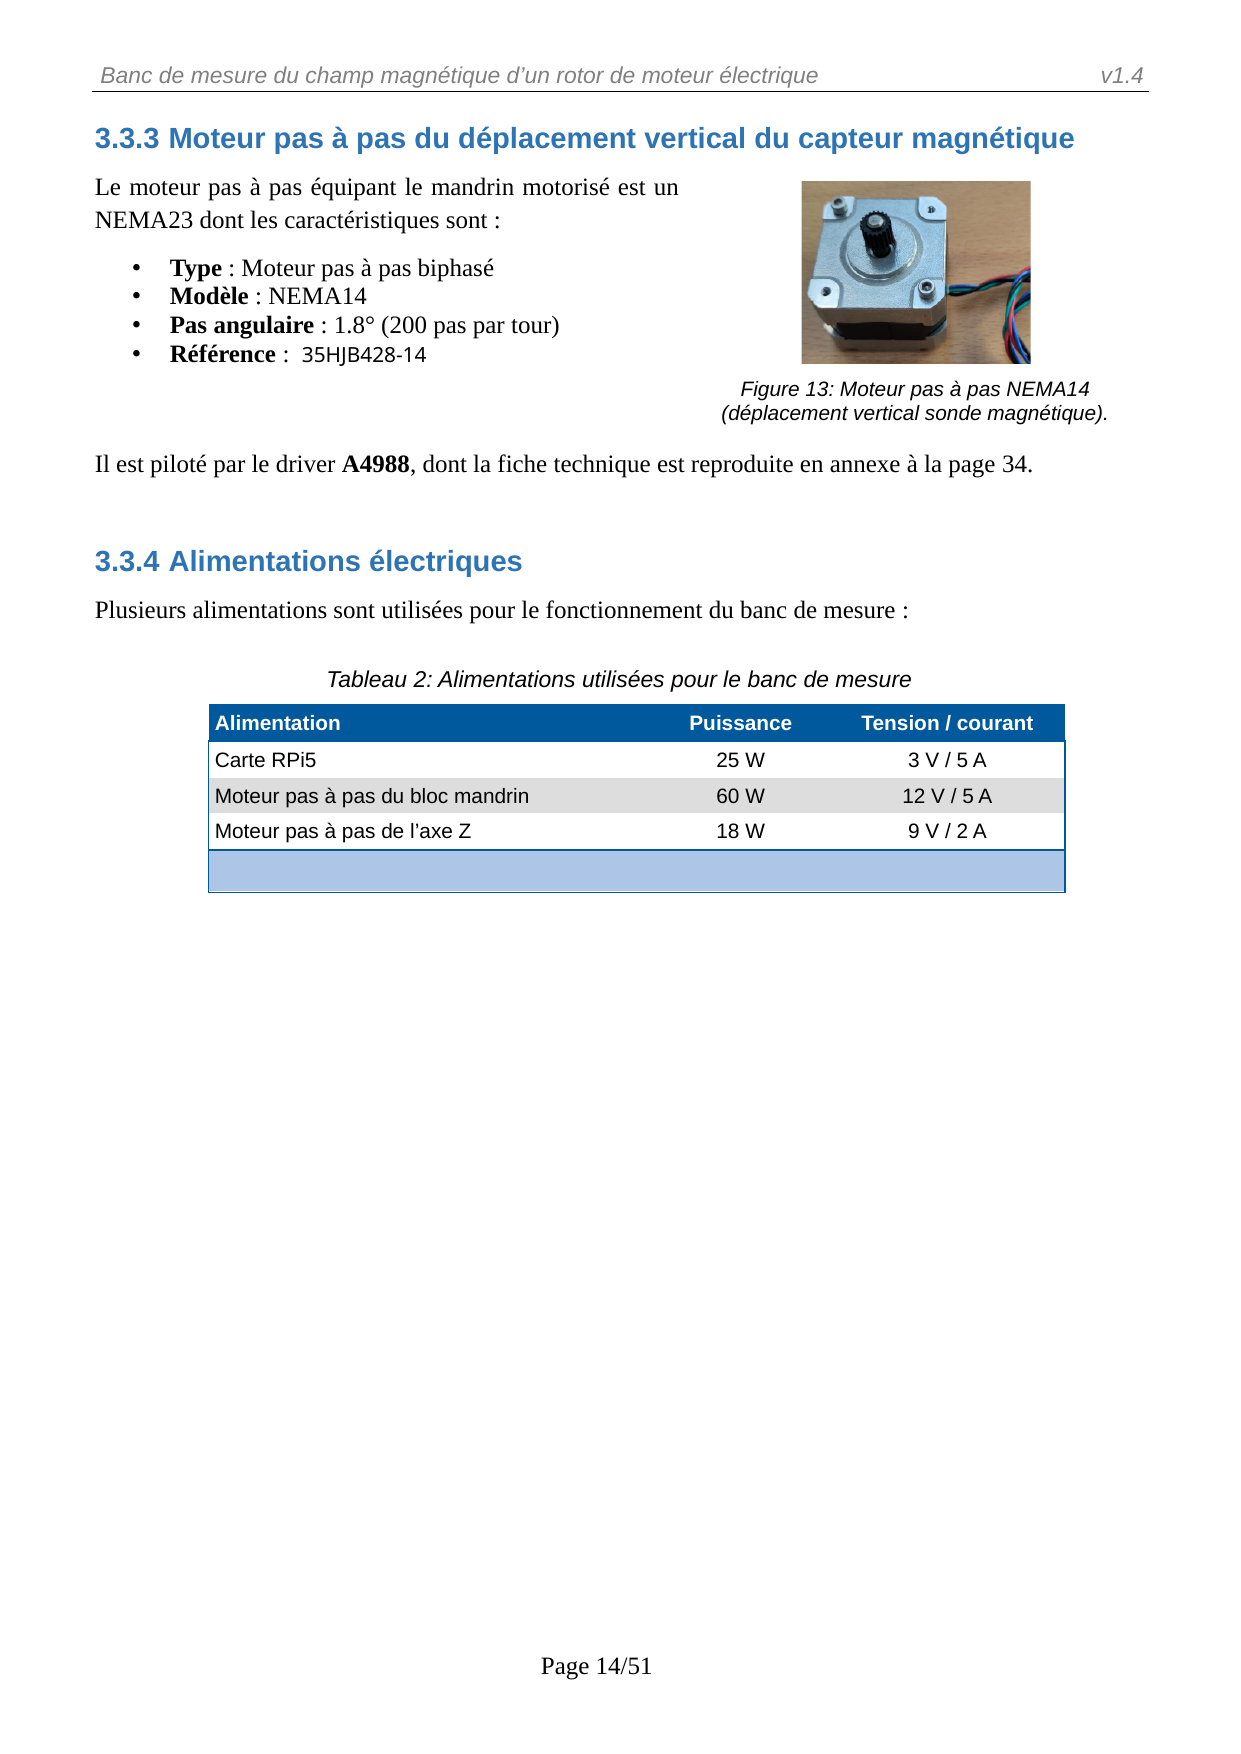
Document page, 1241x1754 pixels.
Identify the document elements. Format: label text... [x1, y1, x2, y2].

table_cell 9 V / 2 A [829, 814, 1064, 849]
table_header Tension / courant [829, 704, 1065, 740]
text Tableau 2: Alimentations utilisées pour le banc de mesure [94, 666, 1146, 692]
table_cell 12 V / 5 A [829, 778, 1064, 813]
table_cell [829, 851, 1064, 891]
table_cell Moteur pas à pas du bloc mandrin [209, 778, 652, 813]
list Référence : 35HJB428-14 [132, 339, 692, 368]
text Figure 13: Moteur pas à pas NEMA14 (déplacement vertical sonde magnétique). [692, 377, 1140, 424]
table_cell Carte RPi5 [209, 742, 652, 778]
table_cell 3 V / 5 A [829, 742, 1064, 778]
picture [801, 181, 1031, 364]
table_header Alimentation [209, 704, 652, 740]
text Il est piloté par le driver A4988, dont la fiche technique est reproduite en annexe à la page 34. [94, 449, 1146, 478]
subtitle Moteur pas à pas du déplacement vertical du capteur magnétique [94, 121, 1146, 154]
list Modèle : NEMA14 [132, 281, 692, 310]
table_cell 25 W [652, 742, 829, 778]
table_cell 18 W [652, 814, 829, 849]
table_cell Moteur pas à pas de l’axe Z [209, 814, 652, 849]
table_cell [652, 851, 829, 891]
table_header Puissance [652, 704, 829, 740]
list Pas angulaire : 1.8° (200 pas par tour) [132, 310, 692, 339]
text Plusieurs alimentations sont utilisées pour le fonctionnement du banc de mesure : [94, 596, 1146, 624]
subtitle Alimentations électriques [94, 544, 1146, 578]
table_cell [209, 851, 652, 891]
text Le moteur pas à pas équipant le mandrin motorisé est un NEMA23 dont les caractéristiques sont : [94, 169, 1146, 377]
table_cell 60 W [652, 778, 829, 813]
list Type : Moteur pas à pas biphasé [132, 253, 692, 281]
